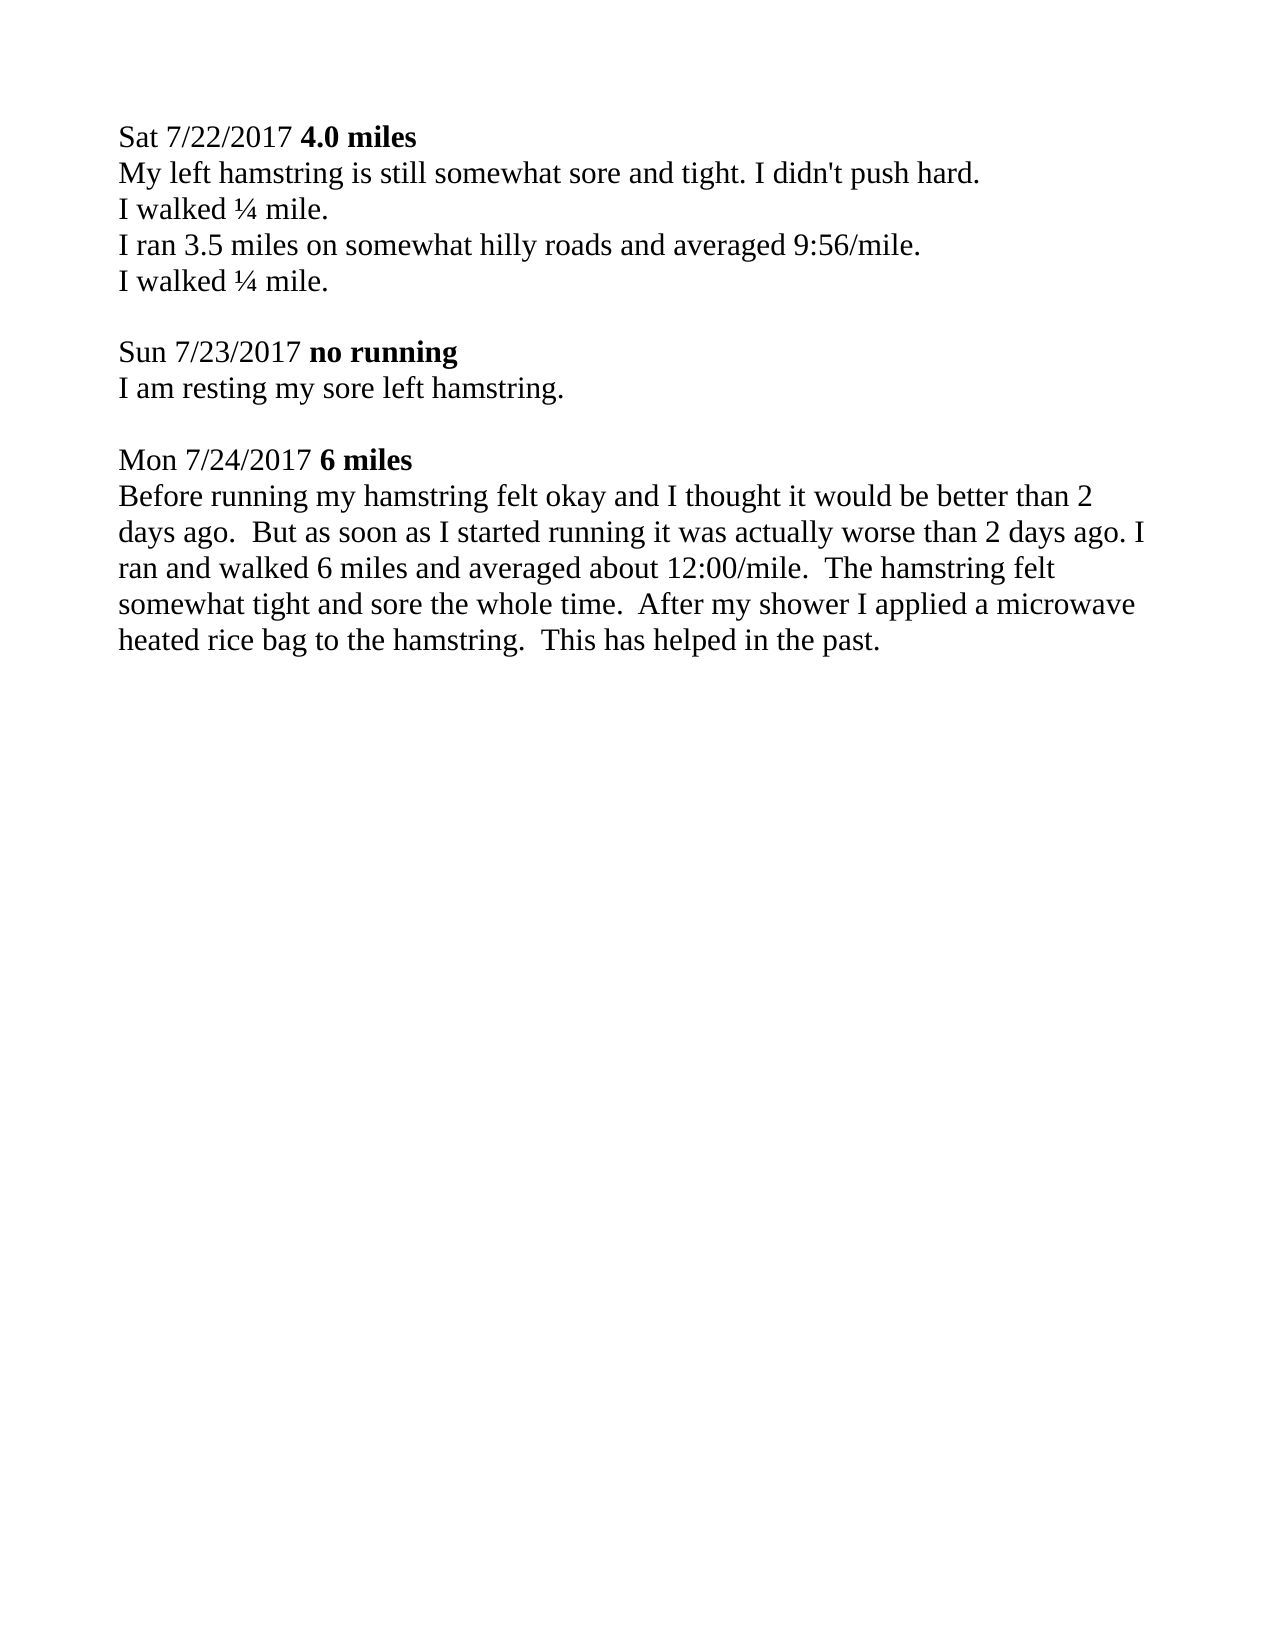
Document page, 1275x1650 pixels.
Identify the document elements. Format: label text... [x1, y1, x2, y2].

text I am resting my sore left hamstring. [118, 370, 1157, 406]
text My left hamstring is still somewhat sore and tight. I didn't push hard. [118, 154, 1157, 190]
text I walked ¼ mile. [118, 190, 1157, 226]
text Before running my hamstring felt okay and I thought it would be better than 2 days ago. But as soon as I started running it was actually worse than 2 days ago. I ran and walked 6 miles and averaged about 12:00/mile. The hamstring felt somewhat tight and sore the whole time. After my shower I applied a microwave heated rice bag to the hamstring. This has helped in the past. [118, 477, 1157, 657]
text Sun 7/23/2017 no running [118, 334, 1157, 370]
text I ran 3.5 miles on somewhat hilly roads and averaged 9:56/mile. [118, 226, 1157, 262]
text Sat 7/22/2017 4.0 miles [118, 118, 1157, 154]
text I walked ¼ mile. [118, 262, 1157, 298]
text Mon 7/24/2017 6 miles [118, 442, 1157, 477]
